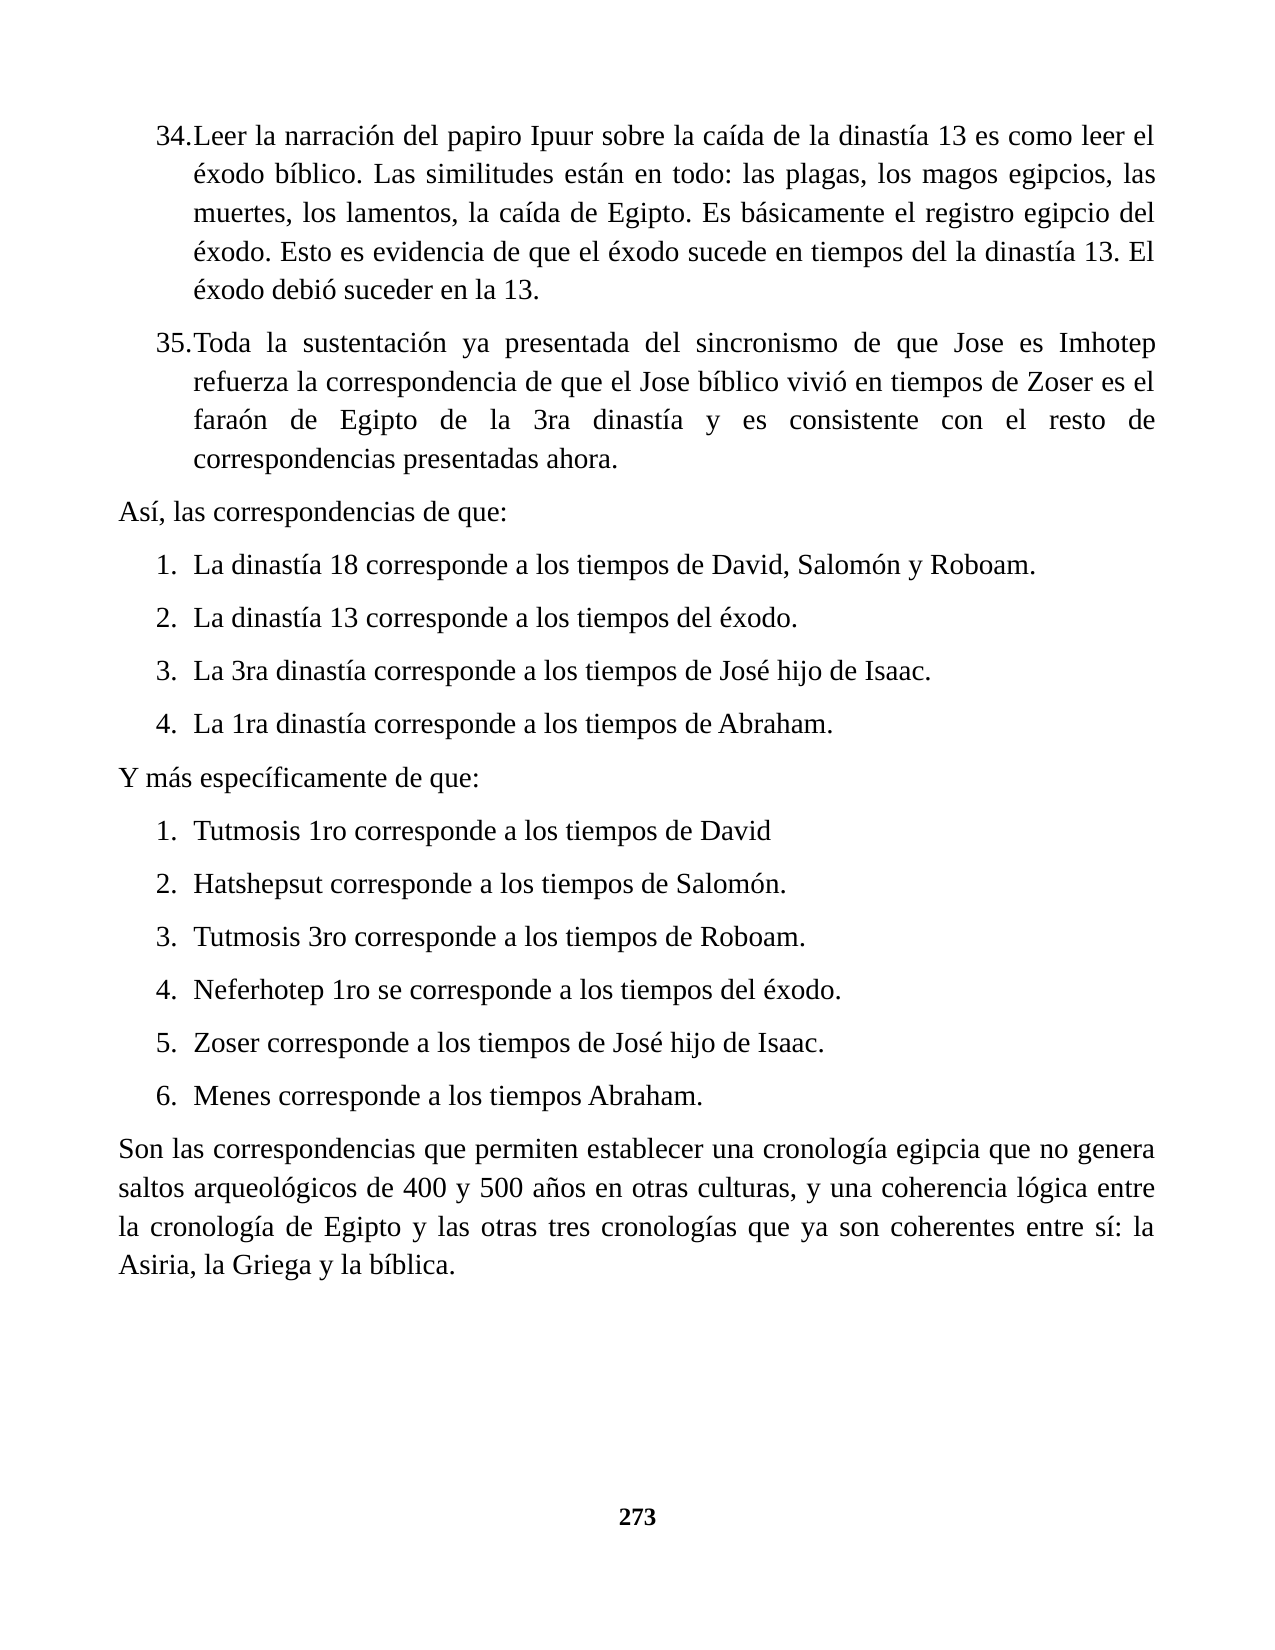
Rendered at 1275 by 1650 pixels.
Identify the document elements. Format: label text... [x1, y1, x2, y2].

list La dinastía 13 corresponde a los tiempos del éxodo. [156, 600, 1157, 634]
list Zoser corresponde a los tiempos de José hijo de Isaac. [156, 1025, 1157, 1059]
list Leer la narración del papiro Ipuur sobre la caída de la dinastía 13 es como leer el éxodo bíblico. Las similitudes están en todo: las plagas, los magos egipcios, las muertes, los lamentos, la caída de Egipto. Es básicamente el registro egipcio del éxodo. Esto es evidencia de que el éxodo sucede en tiempos del la dinastía 13. El éxodo debió suceder en la 13. [156, 118, 1157, 306]
list Hatshepsut corresponde a los tiempos de Salomón. [156, 866, 1157, 899]
list Tutmosis 1ro corresponde a los tiempos de David [156, 813, 1157, 846]
list Toda la sustentación ya presentada del sincronismo de que Jose es Imhotep refuerza la correspondencia de que el Jose bíblico vivió en tiempos de Zoser es el faraón de Egipto de la 3ra dinastía y es consistente con el resto de correspondencias presentadas ahora. [156, 325, 1157, 474]
list La dinastía 18 corresponde a los tiempos de David, Salomón y Roboam. [156, 547, 1157, 581]
list La 3ra dinastía corresponde a los tiempos de José hijo de Isaac. [156, 653, 1157, 687]
list Tutmosis 3ro corresponde a los tiempos de Roboam. [156, 919, 1157, 953]
list Menes corresponde a los tiempos Abraham. [156, 1078, 1157, 1112]
text Así, las correspondencias de que: [118, 494, 1157, 528]
list Neferhotep 1ro se corresponde a los tiempos del éxodo. [156, 972, 1157, 1006]
text Son las correspondencias que permiten establecer una cronología egipcia que no genera saltos arqueológicos de 400 y 500 años en otras culturas, y una coherencia lógica entre la cronología de Egipto y las otras tres cronologías que ya son coherentes entre sí: la Asiria, la Griega y la bíblica. [118, 1132, 1157, 1281]
text Y más específicamente de que: [118, 760, 1157, 793]
list La 1ra dinastía corresponde a los tiempos de Abraham. [156, 707, 1157, 740]
